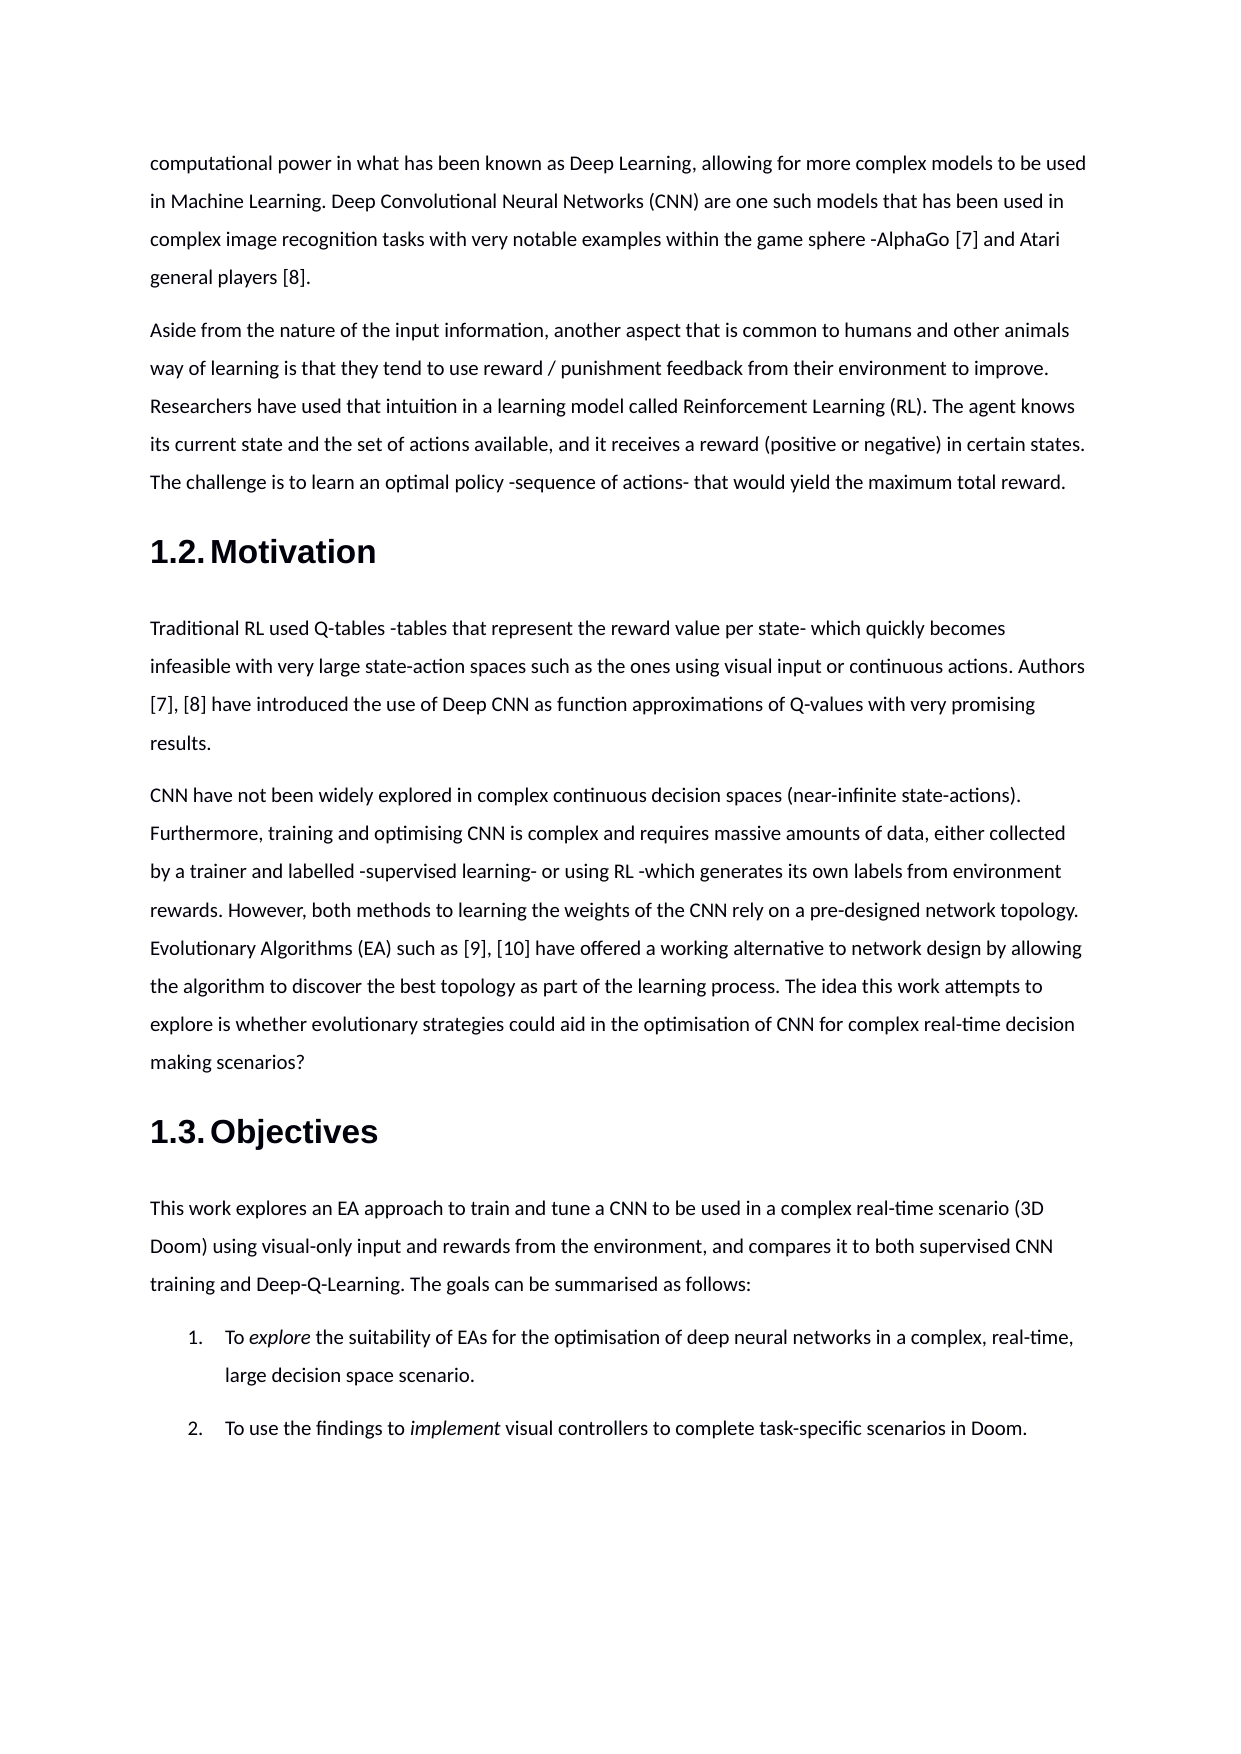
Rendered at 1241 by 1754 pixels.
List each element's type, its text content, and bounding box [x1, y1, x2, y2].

text This work explores an EA approach to train and tune a CNN to be used in a complex real-time scenario (3D Doom) using visual-only input and rewards from the environment, and compares it to both supervised CNN training and Deep-Q-Learning. The goals can be summarised as follows: [150, 1195, 1090, 1297]
list To explore the suitability of EAs for the optimisation of deep neural networks in a complex, real-time, large decision space scenario. [187, 1324, 1090, 1387]
text CNN have not been widely explored in complex continuous decision spaces (near-infinite state-actions). Furthermore, training and optimising CNN is complex and requires massive amounts of data, either collected by a trainer and labelled -supervised learning- or using RL -which generates its own labels from environment rewards. However, both methods to learning the weights of the CNN rely on a pre-designed network topology. Evolutionary Algorithms (EA) such as [9], [10]⁠ have offered a working alternative to network design by allowing the algorithm to discover the best topology as part of the learning process. The idea this work attempts to explore is whether evolutionary strategies could aid in the optimisation of CNN for complex real-time decision making scenarios? [150, 782, 1090, 1075]
text computational power in what has been known as Deep Learning, allowing for more complex models to be used in Machine Learning. Deep Convolutional Neural Networks (CNN) are one such models that has been used in complex image recognition tasks with very notable examples within the game sphere -AlphaGo [7]⁠ and Atari general players [8]⁠. [150, 150, 1090, 290]
list To use the findings to implement visual controllers to complete task-specific scenarios in Doom. [187, 1415, 1090, 1440]
subtitle Objectives [150, 1112, 1090, 1151]
text Traditional RL used Q-tables -tables that represent the reward value per state- which quickly becomes infeasible with very large state-action spaces such as the ones using visual input or continuous actions. Authors [7], [8]⁠ have introduced the use of Deep CNN as function approximations of Q-values with very promising results. [150, 615, 1090, 755]
subtitle Motivation [150, 532, 1090, 571]
text Aside from the nature of the input information, another aspect that is common to humans and other animals way of learning is that they tend to use reward / punishment feedback from their environment to improve. Researchers have used that intuition in a learning model called Reinforcement Learning (RL). The agent knows its current state and the set of actions available, and it receives a reward (positive or negative) in certain states. The challenge is to learn an optimal policy -sequence of actions- that would yield the maximum total reward. [150, 317, 1090, 495]
